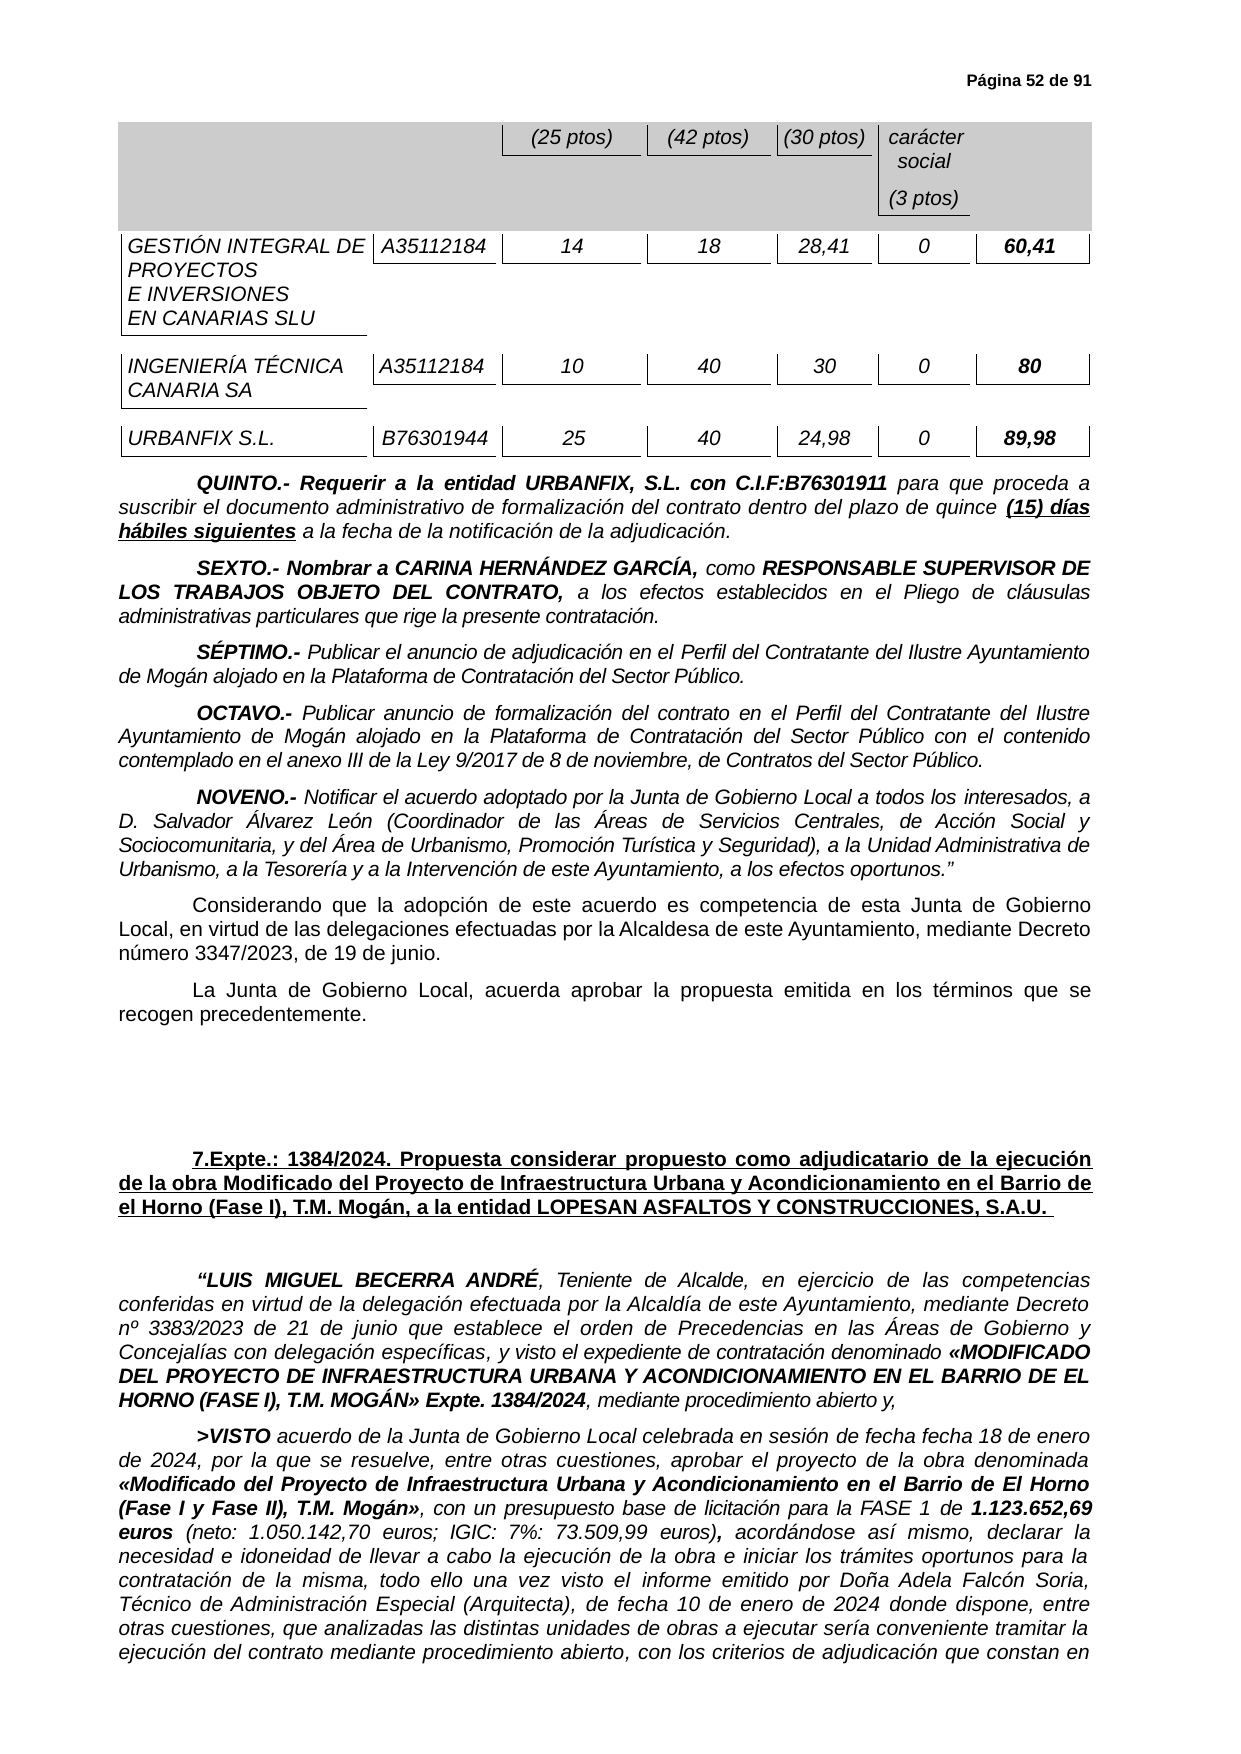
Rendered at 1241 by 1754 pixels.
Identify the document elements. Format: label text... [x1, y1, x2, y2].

table_cell GESTIÓN INTEGRAL DE PROYECTOS E INVERSIONES EN CANARIAS SLU [118, 231, 370, 351]
table_cell (25 ptos) [499, 122, 644, 231]
text SEXTO.- Nombrar a CARINA HERNÁNDEZ GARCÍA, como RESPONSABLE SUPERVISOR DE LOS TRABAJOS OBJETO DEL CONTRATO, a los efectos establecidos en el Pliego de cláusulas administrativas particulares que rige la presente contratación. [118, 556, 1092, 627]
table_cell INGENIERÍA TÉCNICA CANARIA SA [118, 351, 370, 423]
table_cell A35112184 [370, 231, 499, 351]
table_cell 40 [644, 351, 774, 423]
table_cell 18 [644, 231, 774, 351]
table_cell 25 [499, 423, 644, 471]
text SÉPTIMO.- Publicar el anuncio de adjudicación en el Perfil del Contratante del Ilustre Ayuntamiento de Mogán alojado en la Plataforma de Contratación del Sector Público. [118, 640, 1092, 688]
table_cell 0 [875, 351, 973, 423]
table_cell 10 [499, 351, 644, 423]
table_cell B76301944 [370, 423, 499, 471]
table_cell 14 [499, 231, 644, 351]
text >VISTO acuerdo de la Junta de Gobierno Local celebrada en sesión de fecha fecha 18 de enero de 2024, por la que se resuelve, entre otras cuestiones, aprobar el proyecto de la obra denominada «Modificado del Proyecto de Infraestructura Urbana y Acondicionamiento en el Barrio de El Horno (Fase I y Fase II), T.M. Mogán», con un presupuesto base de licitación para la FASE 1 de 1.123.652,69 euros (neto: 1.050.142,70 euros; IGIC: 7%: 73.509,99 euros), acordándose así mismo, declarar la necesidad e idoneidad de llevar a cabo la ejecución de la obra e iniciar los trámites oportunos para la contratación de la misma, todo ello una vez visto el informe emitido por Doña Adela Falcón Soria, Técnico de Administración Especial (Arquitecta), de fecha 10 de enero de 2024 donde dispone, entre otras cuestiones, que analizadas las distintas unidades de obras a ejecutar sería conveniente tramitar la ejecución del contrato mediante procedimiento abierto, con los criterios de adjudicación que constan en [118, 1424, 1092, 1664]
table_cell 40 [644, 423, 774, 471]
text La Junta de Gobierno Local, acuerda aprobar la propuesta emitida en los términos que se recogen precedentemente. [118, 977, 1092, 1025]
text 7.Expte.: 1384/2024. Propuesta considerar propuesto como adjudicatario de la ejecución de la obra Modificado del Proyecto de Infraestructura Urbana y Acondicionamiento en el Barrio de [118, 1147, 1092, 1192]
table_cell 60,41 [973, 231, 1092, 351]
table_cell 89,98 [973, 423, 1092, 471]
table_cell A35112184 [370, 351, 499, 423]
text QUINTO.- Requerir a la entidad URBANFIX, S.L. con C.I.F:B76301911 para que proceda a suscribir el documento administrativo de formalización del contrato dentro del plazo de quince (15) días hábiles siguientes a la fecha de la notificación de la adjudicación. [118, 471, 1092, 543]
table_cell 0 [875, 231, 973, 351]
table_cell 28,41 [774, 231, 875, 351]
table_cell 24,98 [774, 423, 875, 471]
table_cell URBANFIX S.L. [118, 423, 370, 471]
text Considerando que la adopción de este acuerdo es competencia de esta Junta de Gobierno Local, en virtud de las delegaciones efectuadas por la Alcaldesa de este Ayuntamiento, mediante Decreto número 3347/2023, de 19 de junio. [118, 893, 1092, 965]
table_cell carácter social (3 ptos) [875, 122, 973, 231]
text “LUIS MIGUEL BECERRA ANDRÉ, Teniente de Alcalde, en ejercicio de las competencias conferidas en virtud de la delegación efectuada por la Alcaldía de este Ayuntamiento, mediante Decreto nº 3383/2023 de 21 de junio que establece el orden de Precedencias en las Áreas de Gobierno y Concejalías con delegación específicas, y visto el expediente de contratación denominado «MODIFICADO DEL PROYECTO DE INFRAESTRUCTURA URBANA Y ACONDICIONAMIENTO EN EL BARRIO DE EL HORNO (FASE I), T.M. MOGÁN» Expte. 1384/2024, mediante procedimiento abierto y, [118, 1268, 1092, 1412]
table_cell 30 [774, 351, 875, 423]
table_cell 80 [973, 351, 1092, 423]
text NOVENO.- Notificar el acuerdo adoptado por la Junta de Gobierno Local a todos los interesados, a D. Salvador Álvarez León (Coordinador de las Áreas de Servicios Centrales, de Acción Social y Sociocomunitaria, y del Área de Urbanismo, Promoción Turística y Seguridad), a la Unidad Administrativa de Urbanismo, a la Tesorería y a la Intervención de este Ayuntamiento, a los efectos oportunos.” [118, 785, 1092, 881]
text OCTAVO.- Publicar anuncio de formalización del contrato en el Perfil del Contratante del Ilustre Ayuntamiento de Mogán alojado en la Plataforma de Contratación del Sector Público con el contenido contemplado en el anexo III de la Ley 9/2017 de 8 de noviembre, de Contratos del Sector Público. [118, 700, 1092, 772]
table_cell (42 ptos) [644, 122, 774, 231]
text el Horno (Fase I), T.M. Mogán, a la entidad LOPESAN ASFALTOS Y CONSTRUCCIONES, S.A.U. [118, 1193, 1092, 1219]
table_cell 0 [875, 423, 973, 471]
table_cell (30 ptos) [774, 122, 875, 231]
